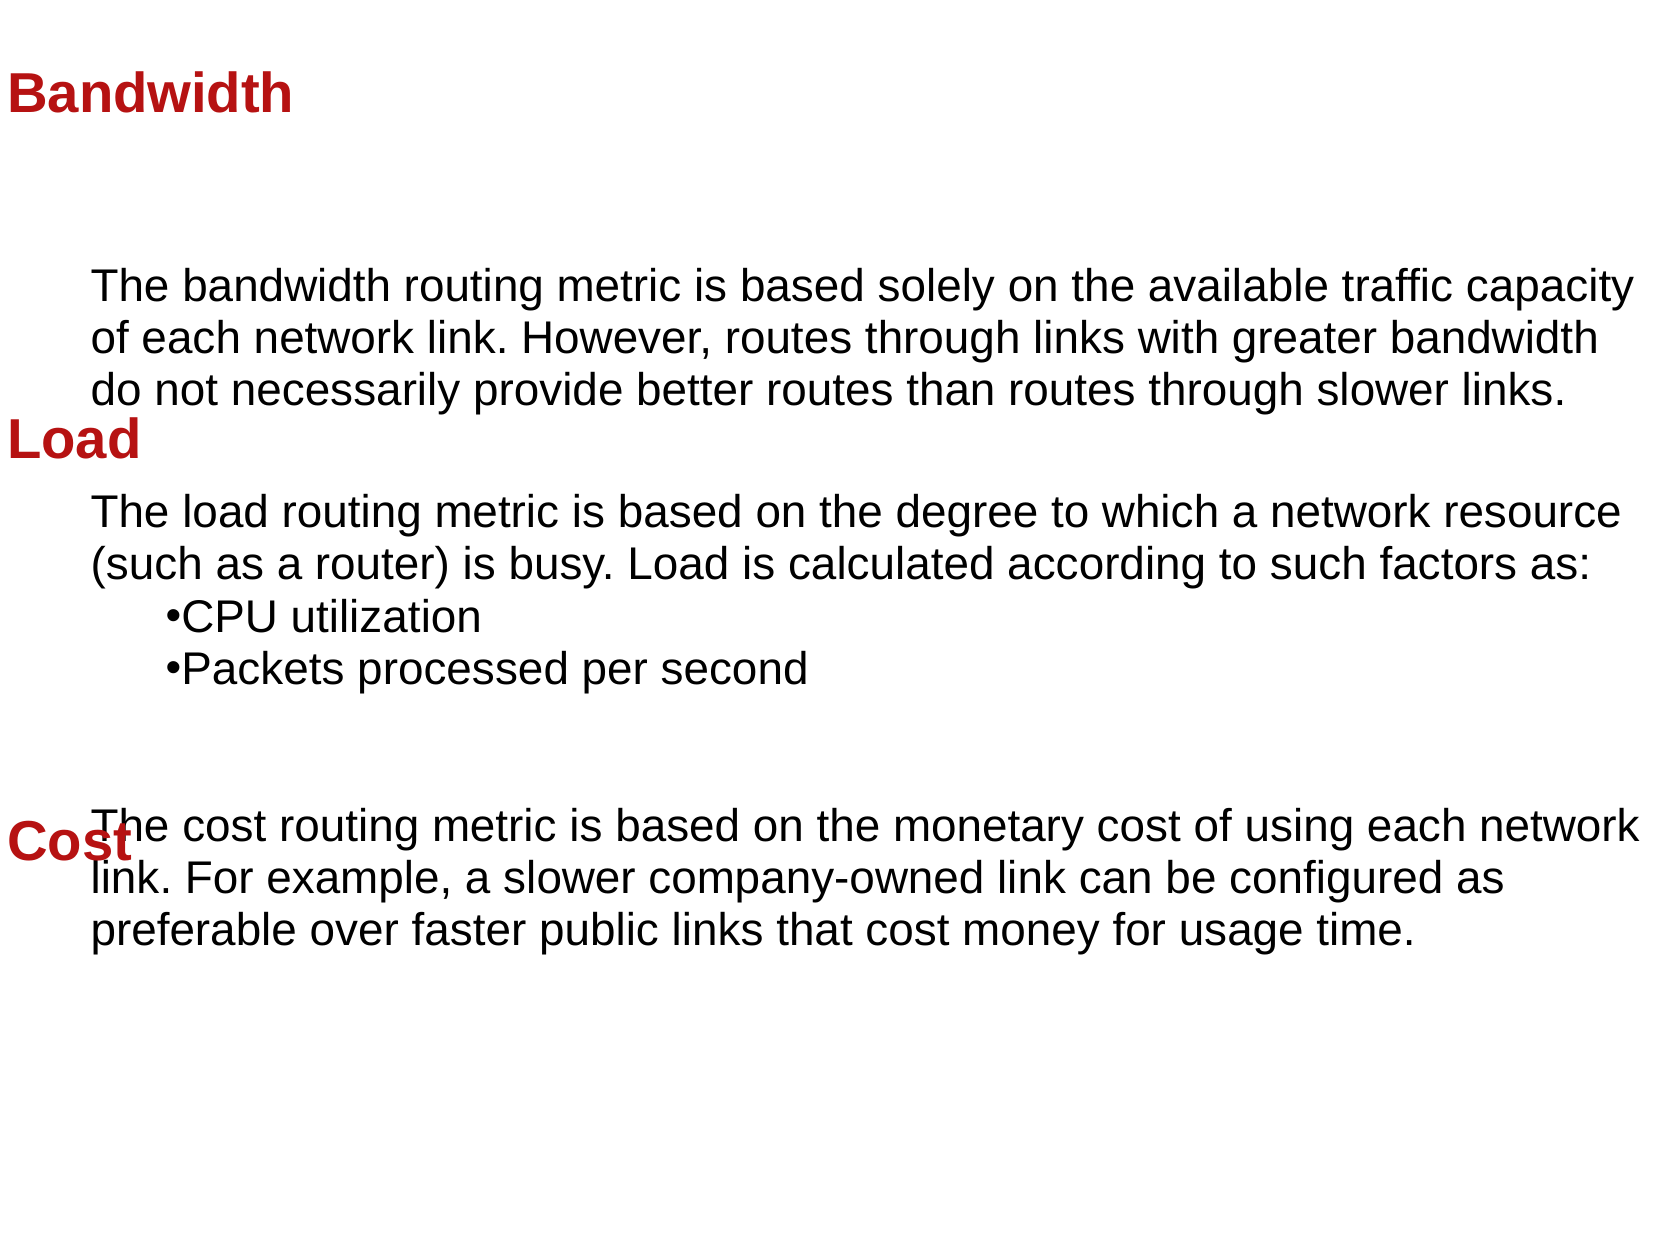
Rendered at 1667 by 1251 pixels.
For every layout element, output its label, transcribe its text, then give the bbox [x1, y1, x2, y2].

text_box Bandwidth [7, 61, 310, 161]
text_box Cost [7, 809, 150, 874]
text_box The bandwidth routing metric is based solely on the available traffic capacity of each network link. However, routes through links with greater bandwidth do not necessarily provide better routes than routes through slower links. The load routing metric is based on the degree to which a network resource (such as a router) is busy. Load is calculated according to such factors as: CPU utilization Packets processed per second The cost routing metric is based on the monetary cost of using each network link. For example, a slower company-owned link can be configured as preferable over faster public links that cost money for usage time. [90, 259, 1660, 992]
text_box Load [7, 406, 159, 472]
